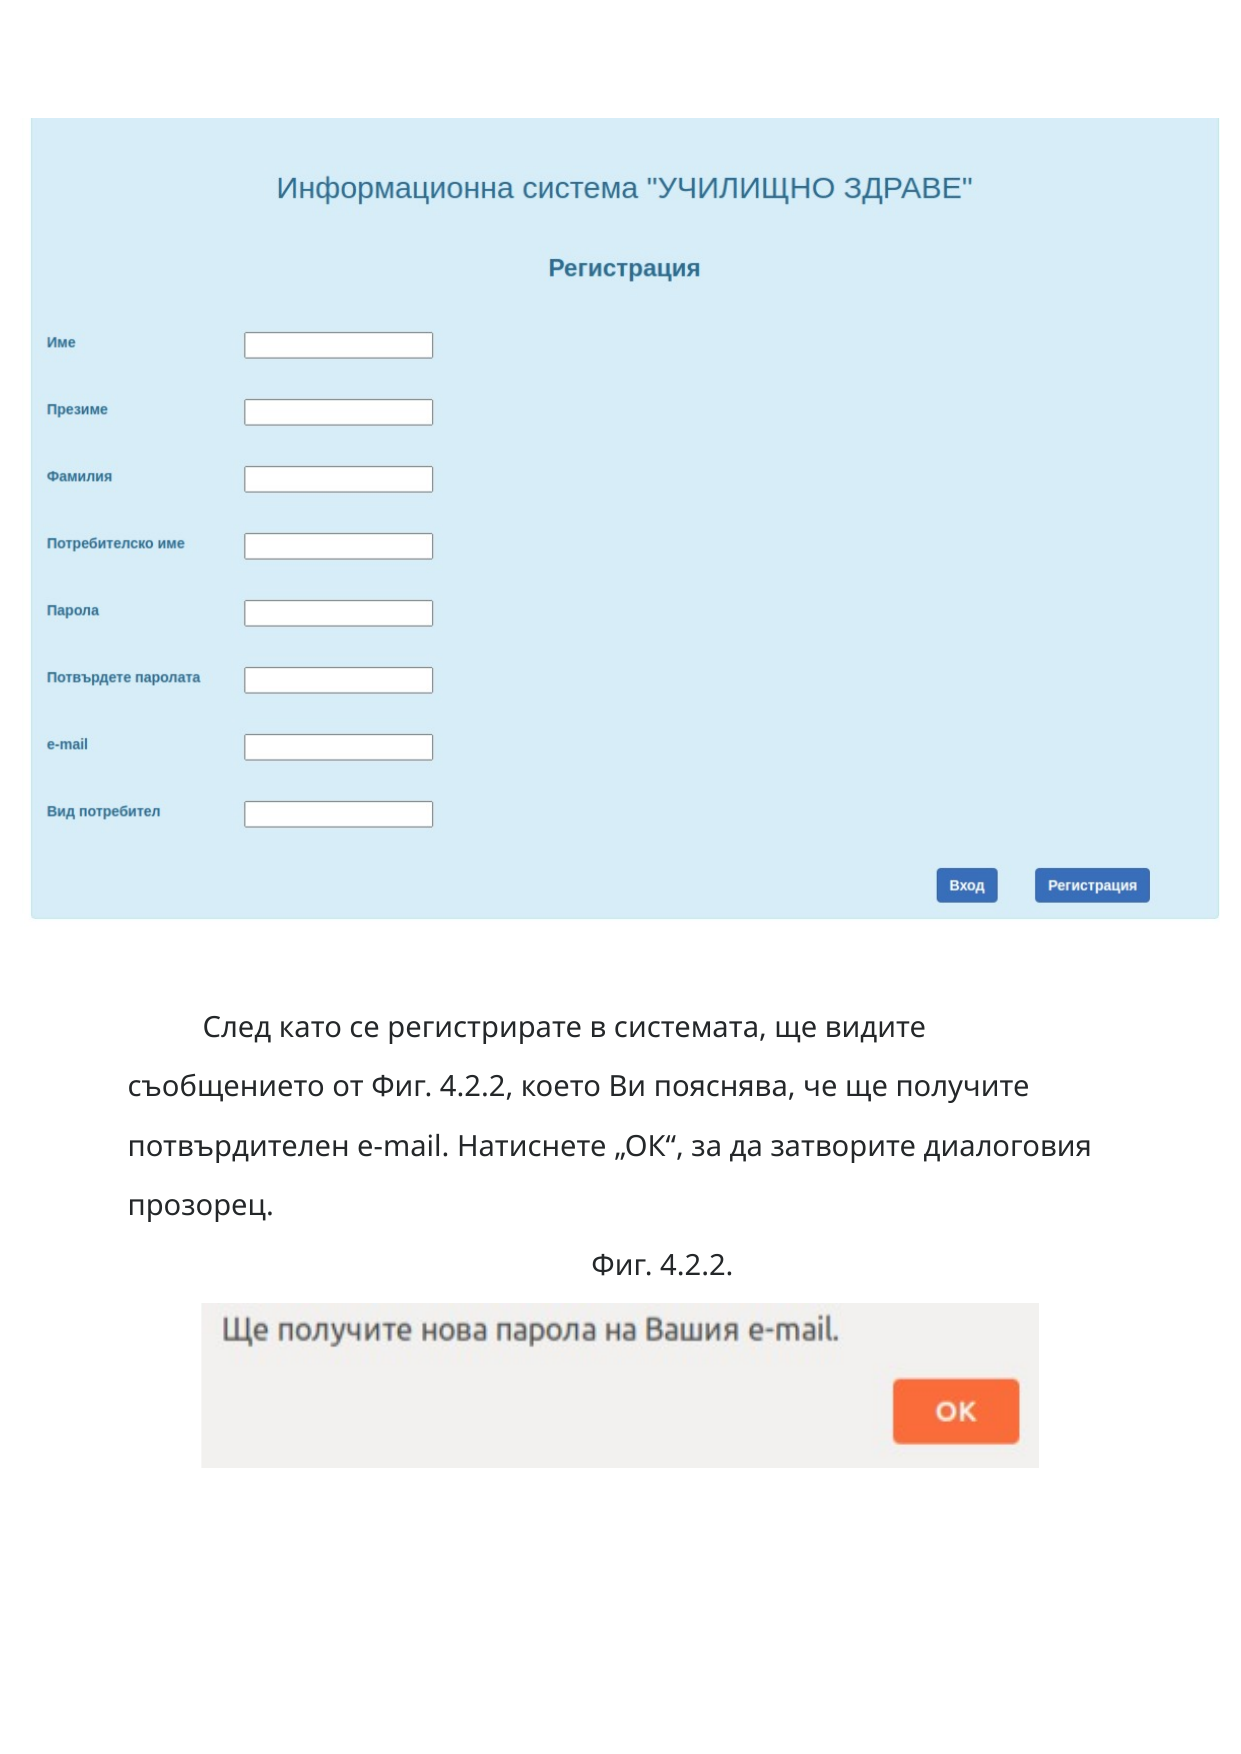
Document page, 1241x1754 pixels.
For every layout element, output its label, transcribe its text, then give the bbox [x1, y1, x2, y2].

picture [201, 1303, 1039, 1468]
text След като се регистрирате в системата, ще видите съобщението от Фиг. 4.2.2, което Ви пояснява, че ще получите потвърдителен e-mail. Натиснете „ОК“, за да затворите диалоговия прозорец. [127, 1006, 1122, 1224]
text Фиг. 4.2.2. [127, 1244, 1122, 1283]
picture [20, 118, 1220, 927]
